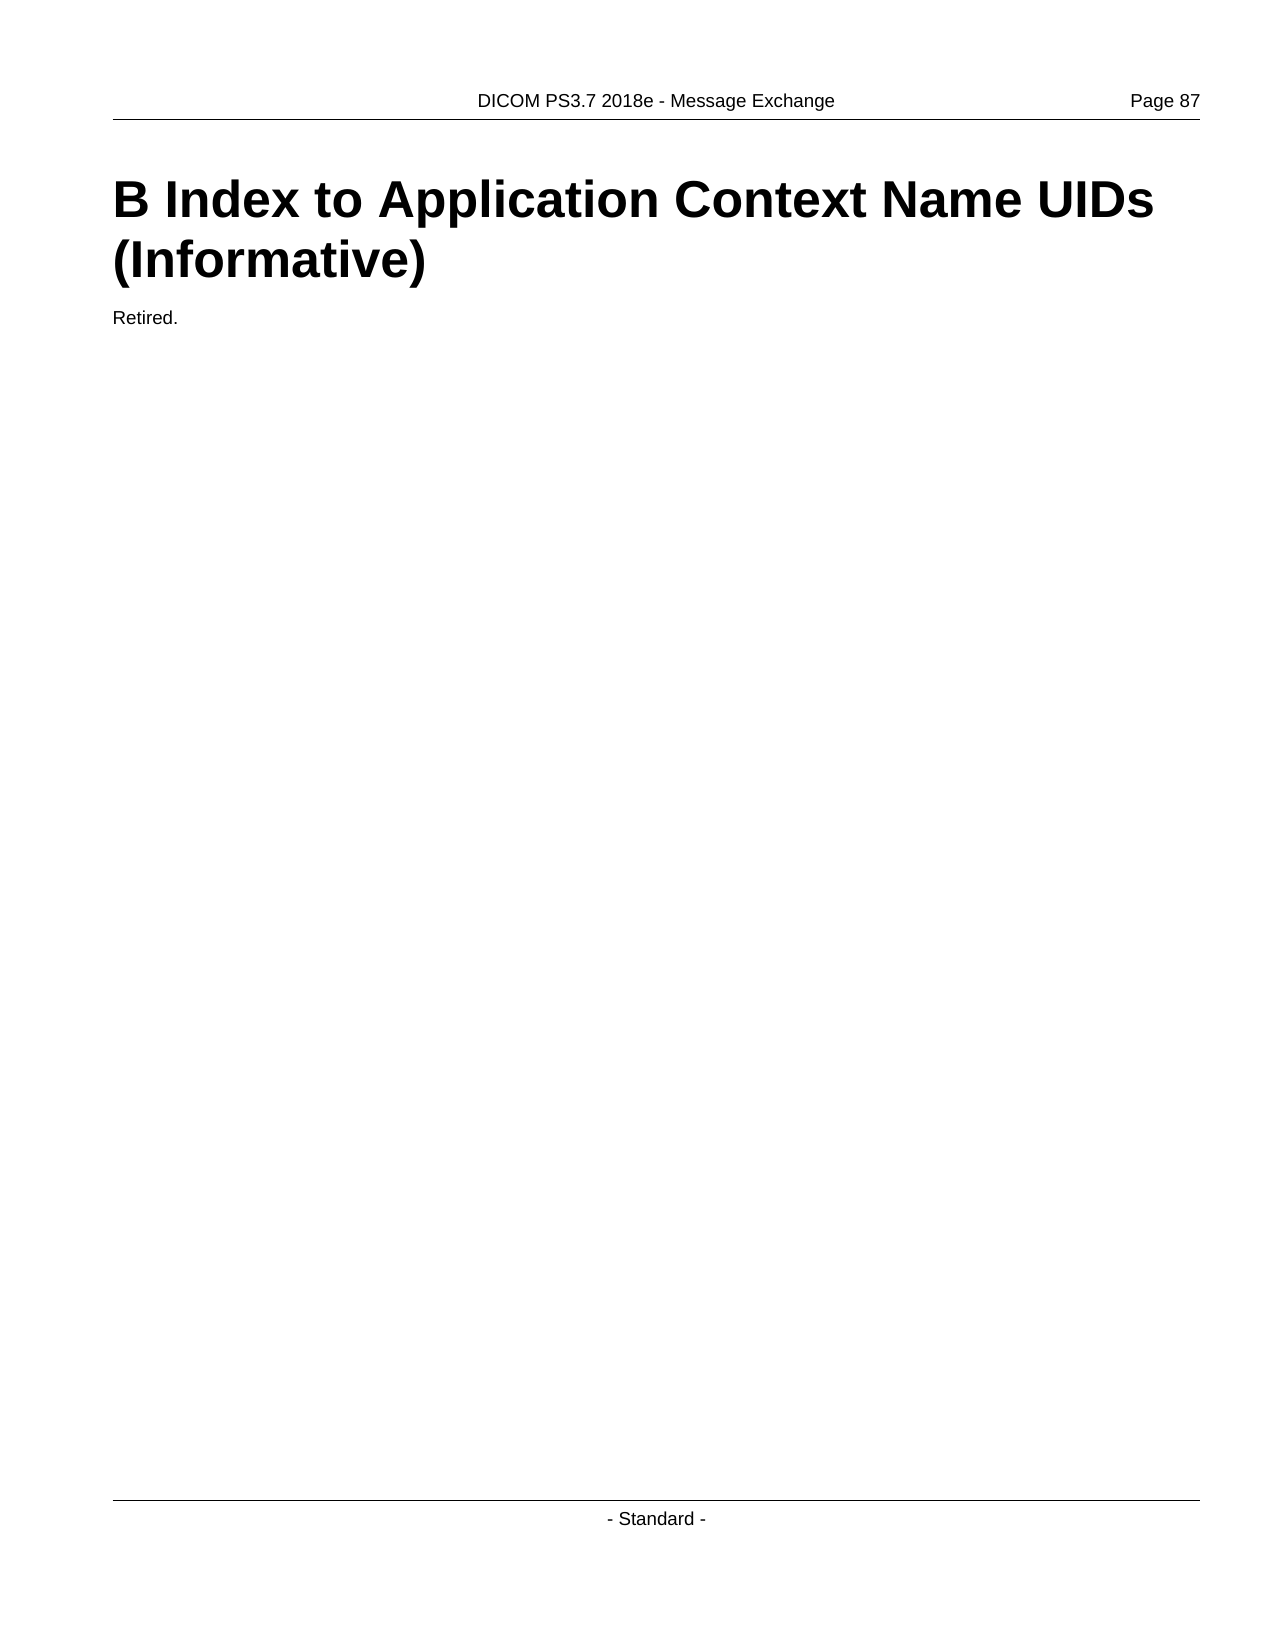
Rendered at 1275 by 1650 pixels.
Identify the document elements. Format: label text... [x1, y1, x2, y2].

text B Index to Application Context Name UIDs (Informative) [112, 169, 1200, 288]
text Retired. [112, 307, 1200, 328]
